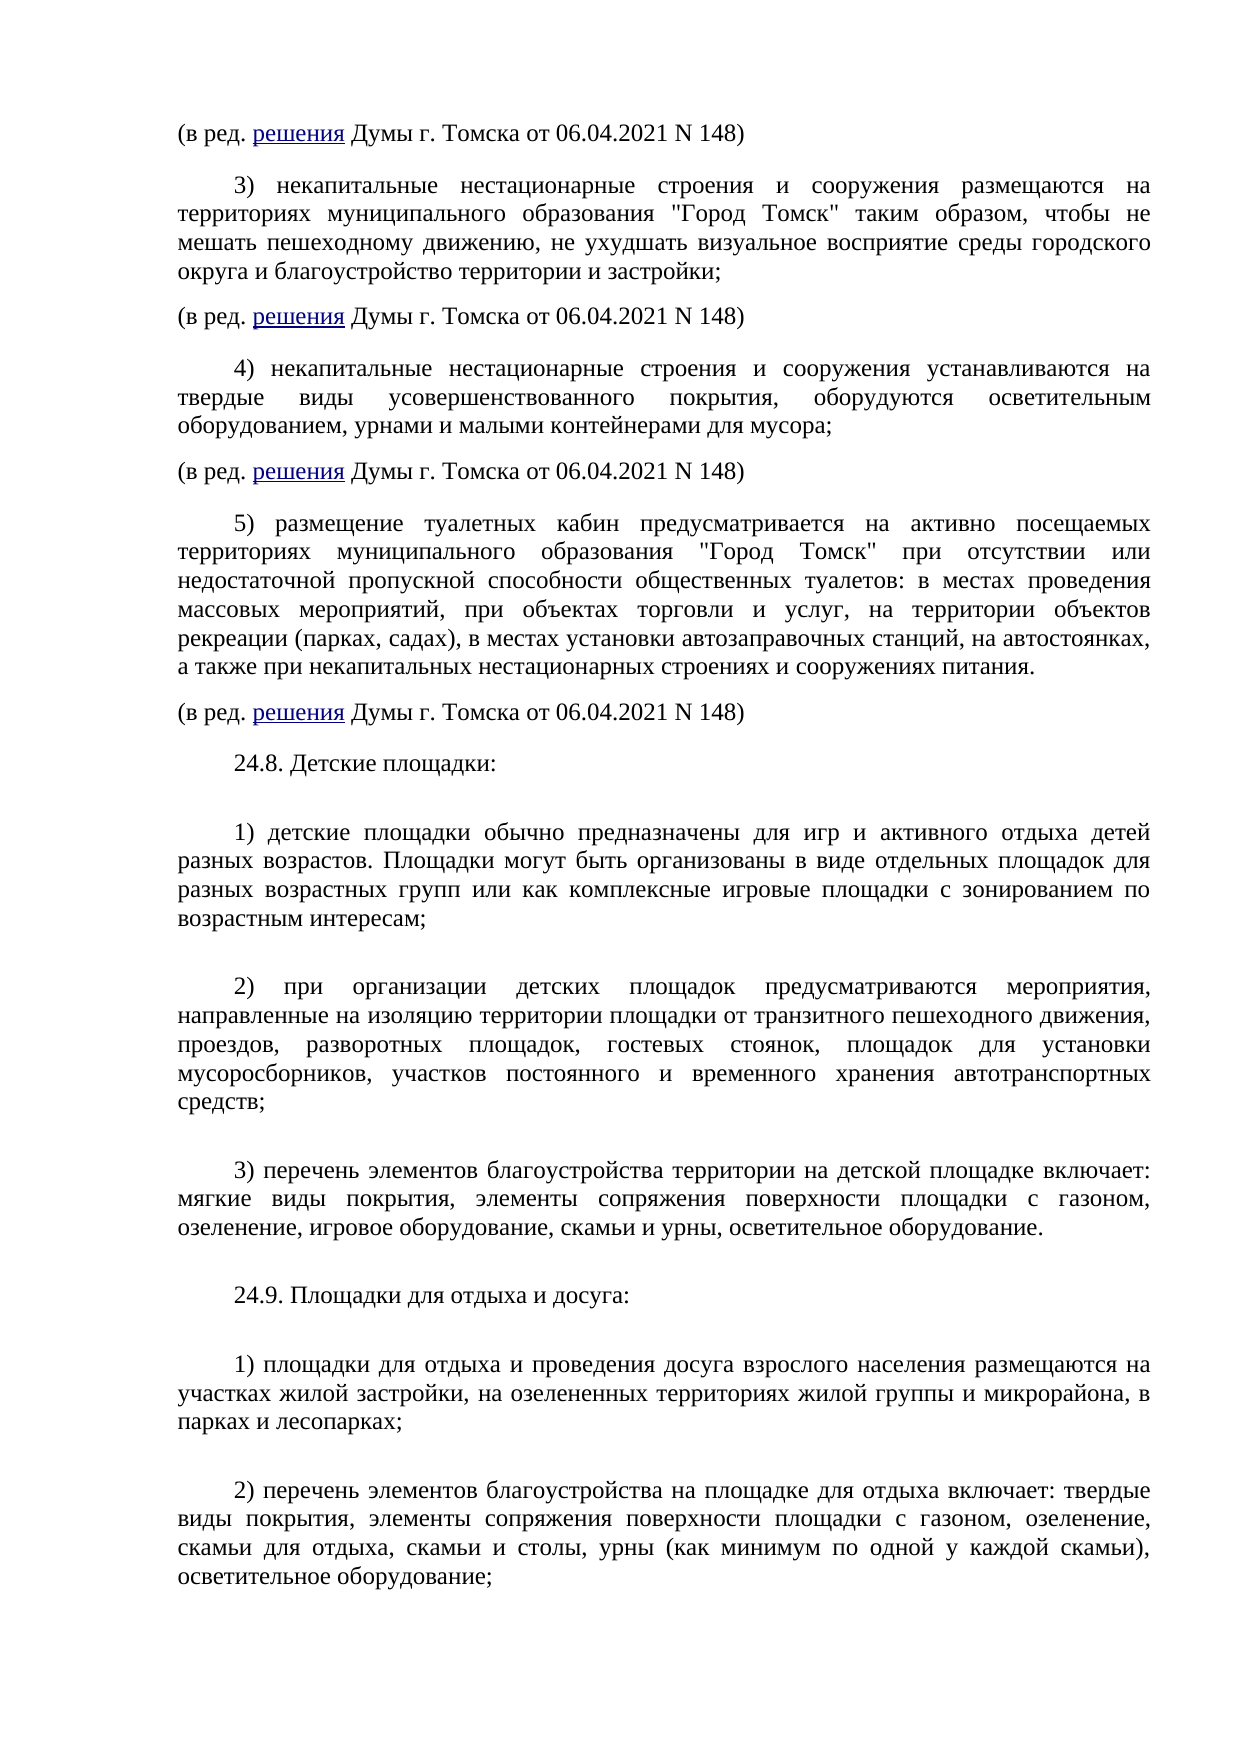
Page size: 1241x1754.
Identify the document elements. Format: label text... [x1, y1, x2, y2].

text (в ред. решения Думы г. Томска от 06.04.2021 N 148) [177, 301, 1152, 330]
text 3) перечень элементов благоустройства территории на детской площадке включает: мягкие виды покрытия, элементы сопряжения поверхности площадки с газоном, озеленение, игровое оборудование, скамьи и урны, осветительное оборудование. [177, 1155, 1152, 1241]
text (в ред. решения Думы г. Томска от 06.04.2021 N 148) [177, 456, 1152, 485]
text (в ред. решения Думы г. Томска от 06.04.2021 N 148) [177, 697, 1152, 726]
text 2) перечень элементов благоустройства на площадке для отдыха включает: твердые виды покрытия, элементы сопряжения поверхности площадки с газоном, озеленение, скамьи для отдыха, скамьи и столы, урны (как минимум по одной у каждой скамьи), осветительное оборудование; [177, 1475, 1152, 1590]
text 24.9. Площадки для отдыха и досуга: [177, 1281, 1152, 1309]
text 2) при организации детских площадок предусматриваются мероприятия, направленные на изоляцию территории площадки от транзитного пешеходного движения, проездов, разворотных площадок, гостевых стоянок, площадок для установки мусоросборников, участков постоянного и временного хранения автотранспортных средств; [177, 971, 1152, 1115]
text 5) размещение туалетных кабин предусматривается на активно посещаемых территориях муниципального образования "Город Томск" при отсутствии или недостаточной пропускной способности общественных туалетов: в местах проведения массовых мероприятий, при объектах торговли и услуг, на территории объектов рекреации (парках, садах), в местах установки автозаправочных станций, на автостоянках, а также при некапитальных нестационарных строениях и сооружениях питания. [177, 508, 1152, 680]
text 3) некапитальные нестационарные строения и сооружения размещаются на территориях муниципального образования "Город Томск" таким образом, чтобы не мешать пешеходному движению, не ухудшать визуальное восприятие среды городского округа и благоустройство территории и застройки; [177, 170, 1152, 285]
text 1) площадки для отдыха и проведения досуга взрослого населения размещаются на участках жилой застройки, на озелененных территориях жилой группы и микрорайона, в парках и лесопарках; [177, 1349, 1152, 1435]
text 4) некапитальные нестационарные строения и сооружения устанавливаются на твердые виды усовершенствованного покрытия, оборудуются осветительным оборудованием, урнами и малыми контейнерами для мусора; [177, 353, 1152, 439]
text 1) детские площадки обычно предназначены для игр и активного отдыха детей разных возрастов. Площадки могут быть организованы в виде отдельных площадок для разных возрастных групп или как комплексные игровые площадки с зонированием по возрастным интересам; [177, 817, 1152, 932]
text 24.8. Детские площадки: [177, 748, 1152, 777]
text (в ред. решения Думы г. Томска от 06.04.2021 N 148) [177, 118, 1152, 147]
